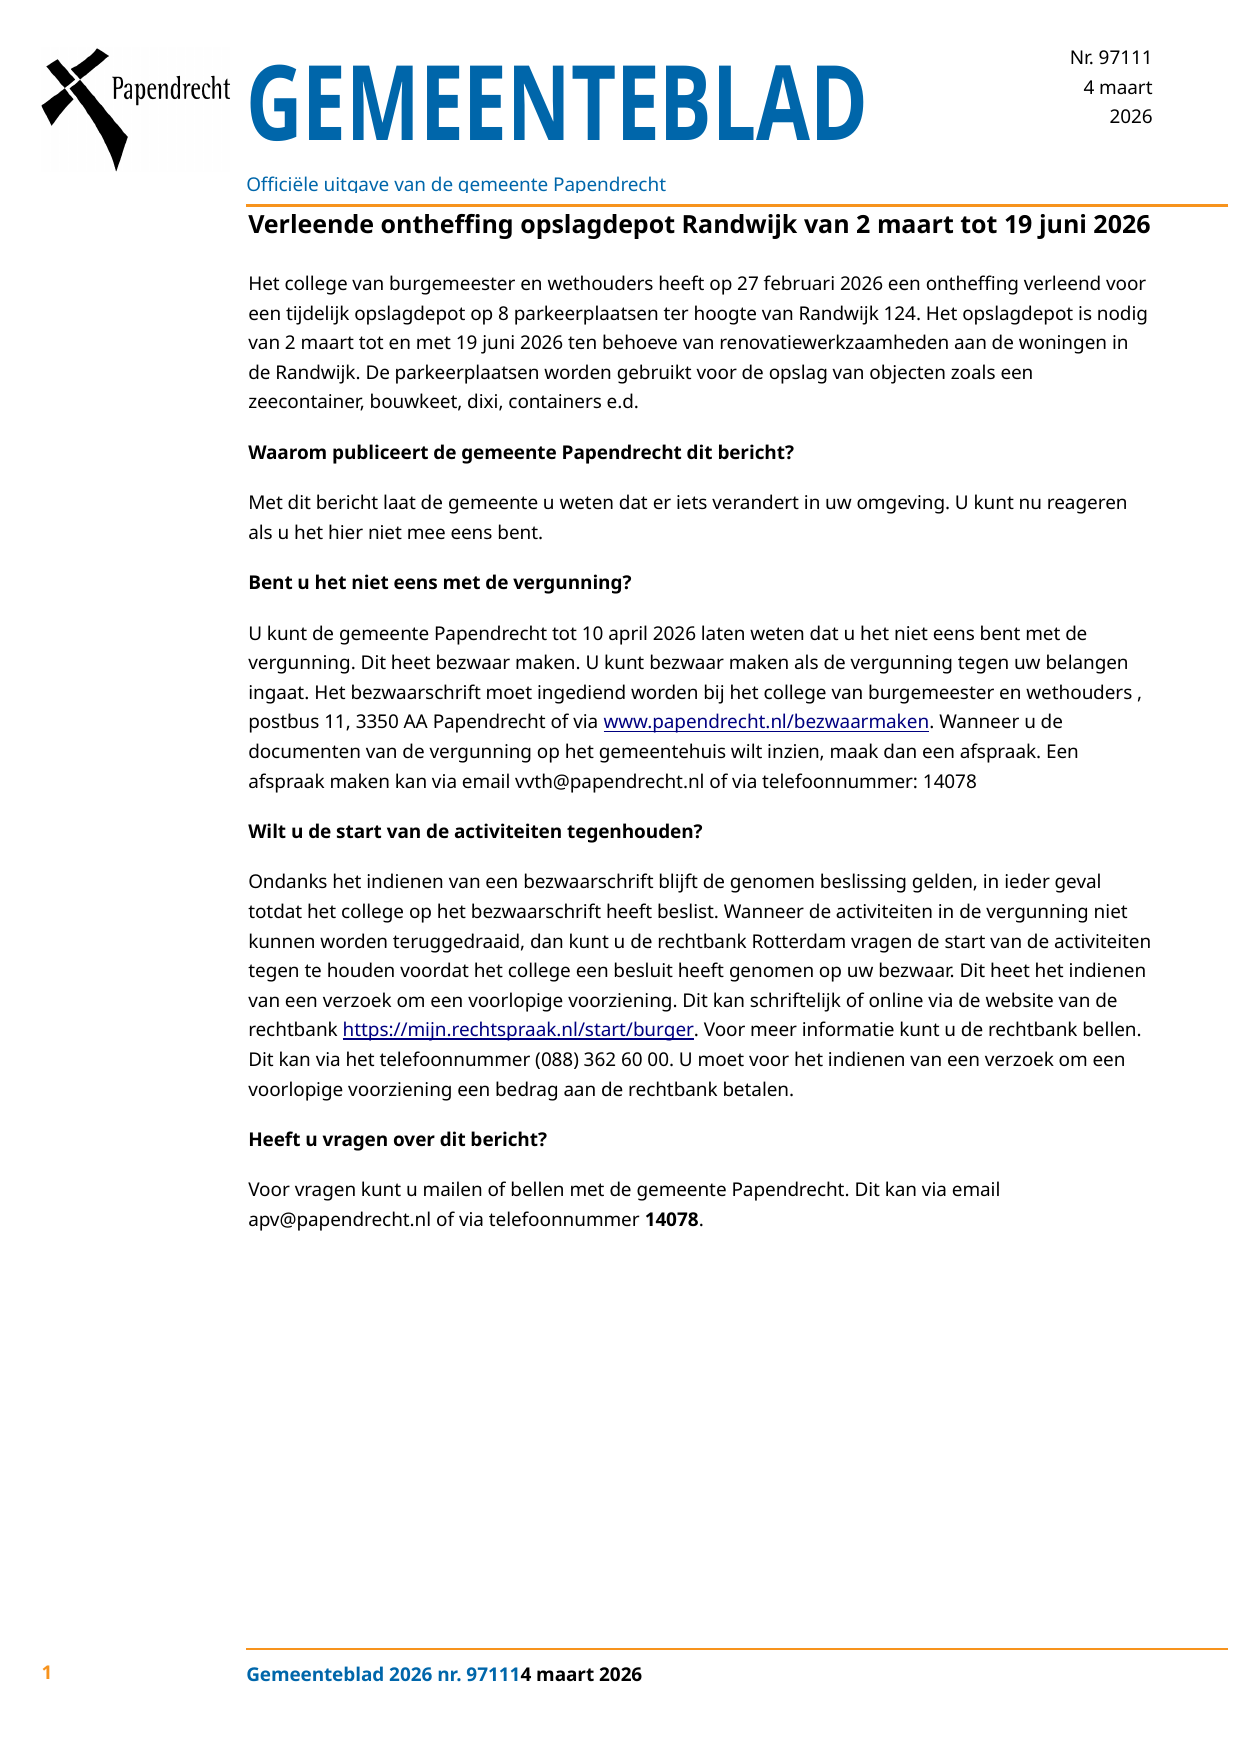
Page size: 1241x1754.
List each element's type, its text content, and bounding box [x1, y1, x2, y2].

text U kunt de gemeente Papendrecht tot 10 april 2026 laten weten dat u het niet eens bent met de vergunning. Dit heet bezwaar maken. U kunt bezwaar maken als de vergunning tegen uw belangen ingaat. Het bezwaarschrift moet ingediend worden bij het college van burgemeester en wethouders , postbus 11, 3350 AA Papendrecht of via www.papendrecht.nl/bezwaarmaken. Wanneer u de documenten van de vergunning op het gemeentehuis wilt inzien, maak dan een afspraak. Een afspraak maken kan via email vvth@papendrecht.nl of via telefoonnummer: 14078 [248, 620, 1152, 793]
text Heeft u vragen over dit bericht? [248, 1126, 1152, 1152]
text Bent u het niet eens met de vergunning? [248, 569, 1152, 595]
text Waarom publiceert de gemeente Papendrecht dit bericht? [248, 439, 1152, 465]
text Het college van burgemeester en wethouders heeft op 27 februari 2026 een ontheffing verleend voor een tijdelijk opslagdepot op 8 parkeerplaatsen ter hoogte van Randwijk 124. Het opslagdepot is nodig van 2 maart tot en met 19 juni 2026 ten behoeve van renovatiewerkzaamheden aan de woningen in de Randwijk. De parkeerplaatsen worden gebruikt voor de opslag van objecten zoals een zeecontainer, bouwkeet, dixi, containers e.d. [248, 270, 1152, 414]
text Voor vragen kunt u mailen of bellen met de gemeente Papendrecht. Dit kan via email apv@papendrecht.nl of via telefoonnummer 14078. [248, 1177, 1152, 1232]
text Wilt u de start van de activiteiten tegenhouden? [248, 818, 1152, 844]
picture [41, 47, 231, 172]
text Verleende ontheffing opslagdepot Randwijk van 2 maart tot 19 juni 2026 [248, 207, 1152, 241]
text Ondanks het indienen van een bezwaarschrift blijft de genomen beslissing gelden, in ieder geval totdat het college op het bezwaarschrift heeft beslist. Wanneer de activiteiten in de vergunning niet kunnen worden teruggedraaid, dan kunt u de rechtbank Rotterdam vragen de start van de activiteiten tegen te houden voordat het college een besluit heeft genomen op uw bezwaar. Dit heet het indienen van een verzoek om een voorlopige voorziening. Dit kan schriftelijk of online via de website van de rechtbank https://mijn.rechtspraak.nl/start/burger. Voor meer informatie kunt u de rechtbank bellen. Dit kan via het telefoonnummer (088) 362 60 00. U moet voor het indienen van een verzoek om een voorlopige voorziening een bedrag aan de rechtbank betalen. [248, 869, 1152, 1101]
text Met dit bericht laat de gemeente u weten dat er iets verandert in uw omgeving. U kunt nu reageren als u het hier niet mee eens bent. [248, 489, 1152, 545]
